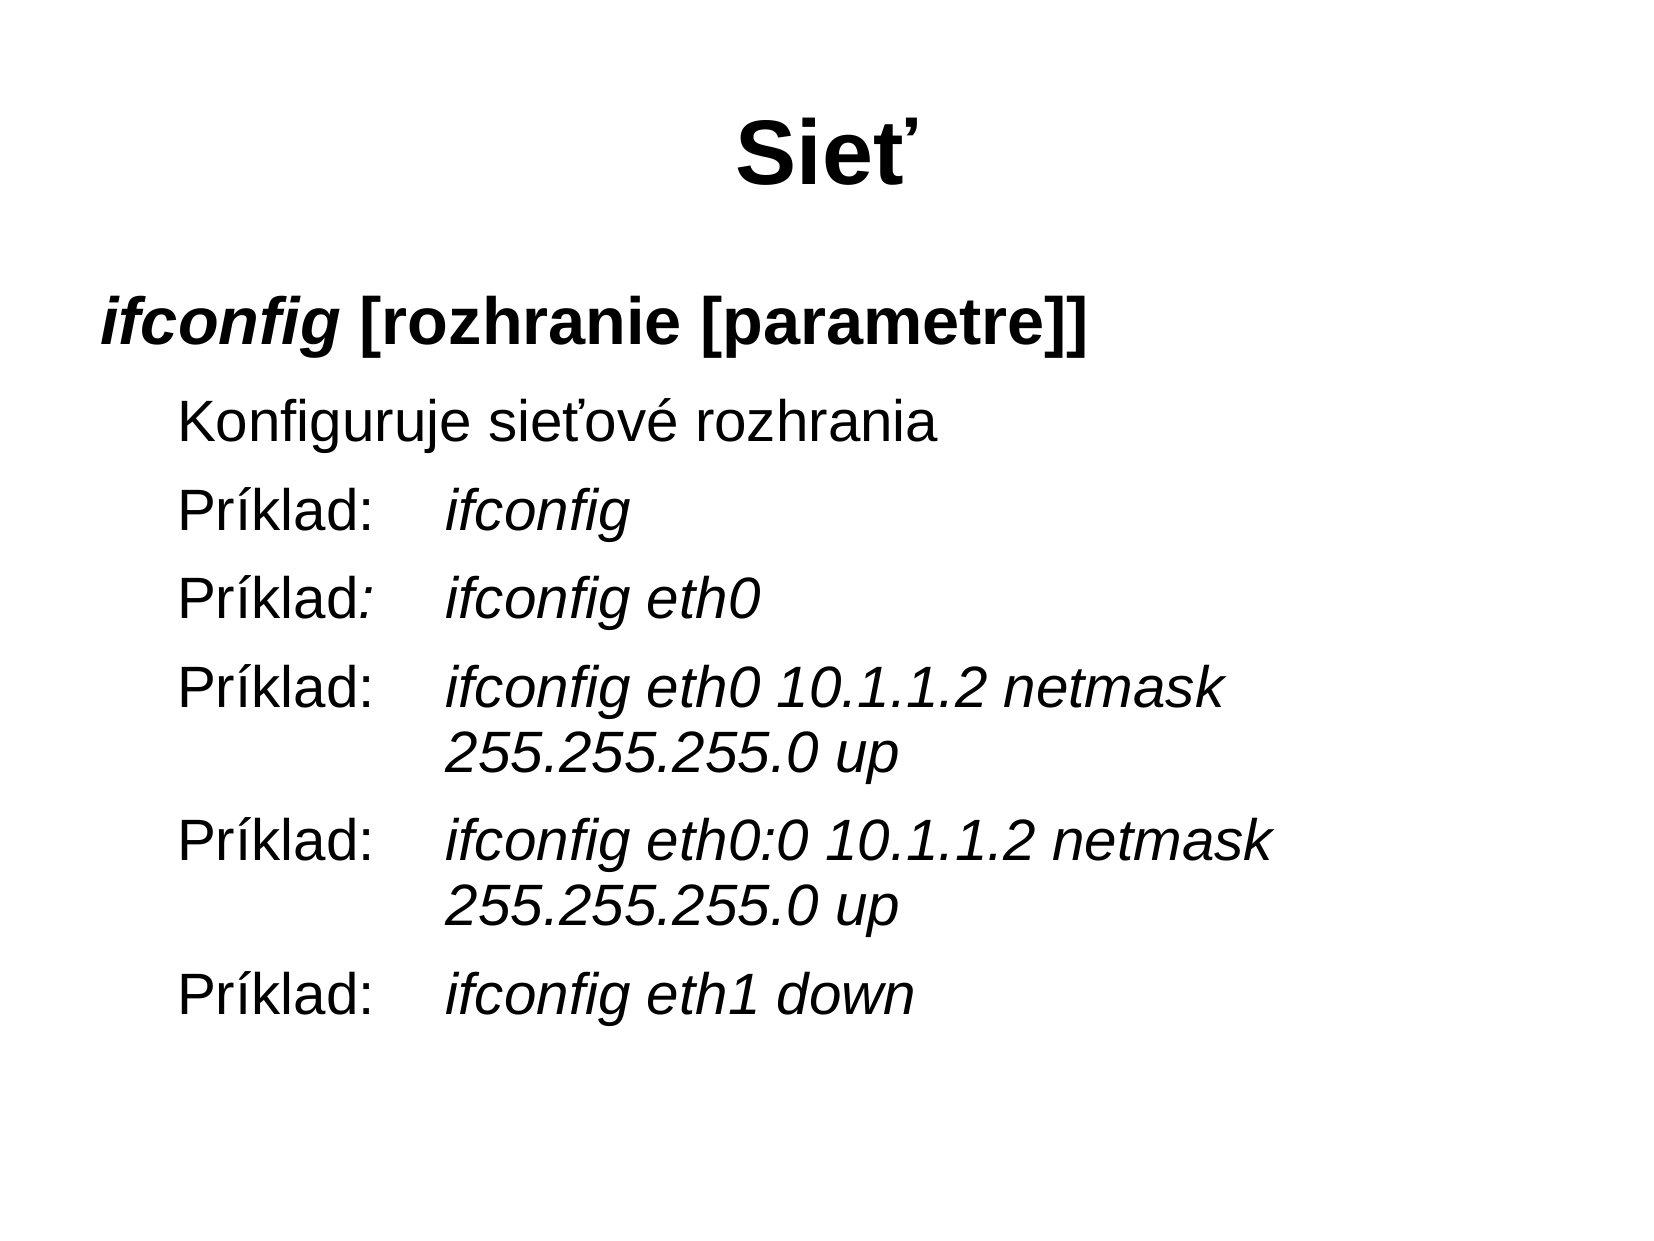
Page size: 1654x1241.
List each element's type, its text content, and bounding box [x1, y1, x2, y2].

list ifconfig [rozhranie [parametre]] Konfiguruje sieťové rozhrania Príklad: ifconfig Príklad: ifconfig eth0 Príklad: ifconfig eth0 10.1.1.2 netmask 255.255.255.0 up Príklad: ifconfig eth0:0 10.1.1.2 netmask 255.255.255.0 up Príklad: ifconfig eth1 down [82, 284, 1571, 1103]
title Sieť [82, 49, 1571, 257]
